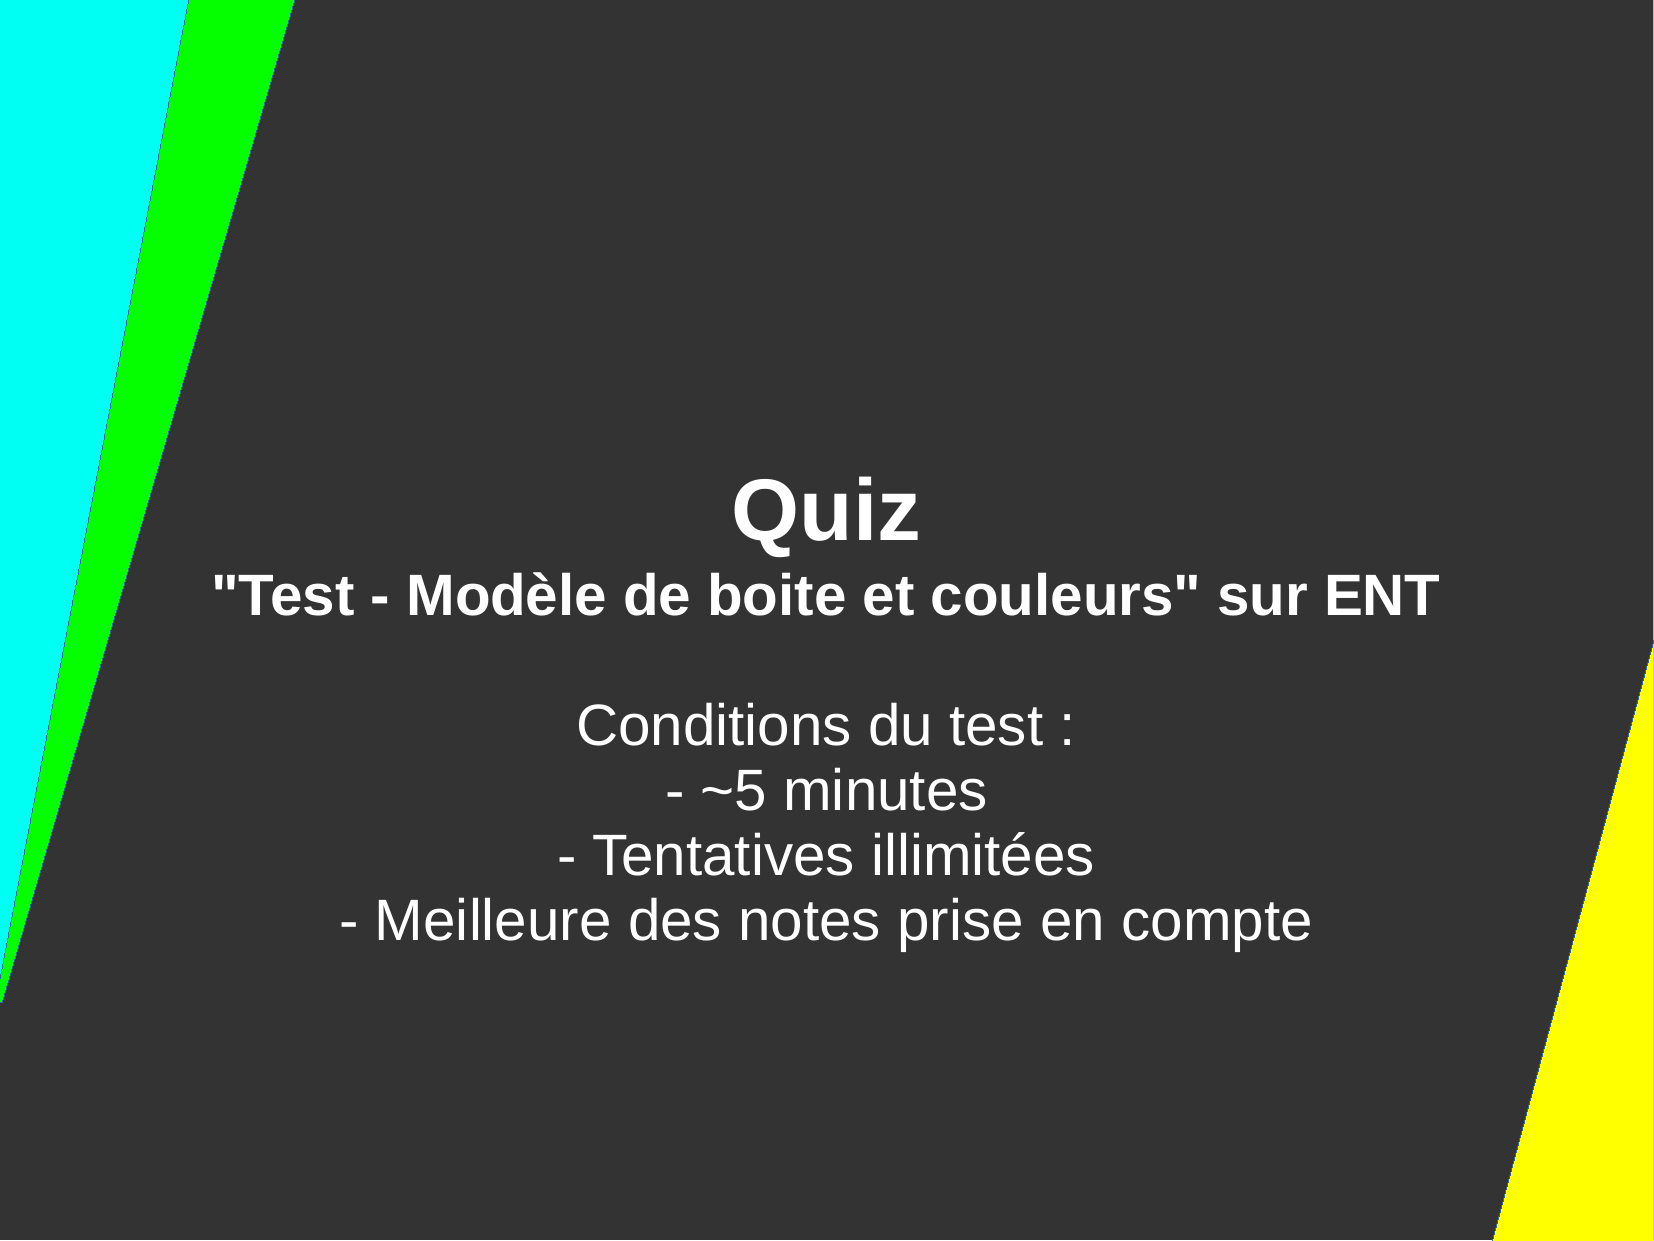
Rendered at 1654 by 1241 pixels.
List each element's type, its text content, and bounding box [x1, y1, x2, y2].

title Quiz [31, 460, 1622, 562]
title "Test - Modèle de boite et couleurs" sur ENT Conditions du test : - ~5 minutes - Tentatives illimitées - Meilleure des notes prise en compte [31, 562, 1622, 953]
text_box [1492, 639, 1654, 1241]
text_box [0, 0, 295, 1003]
